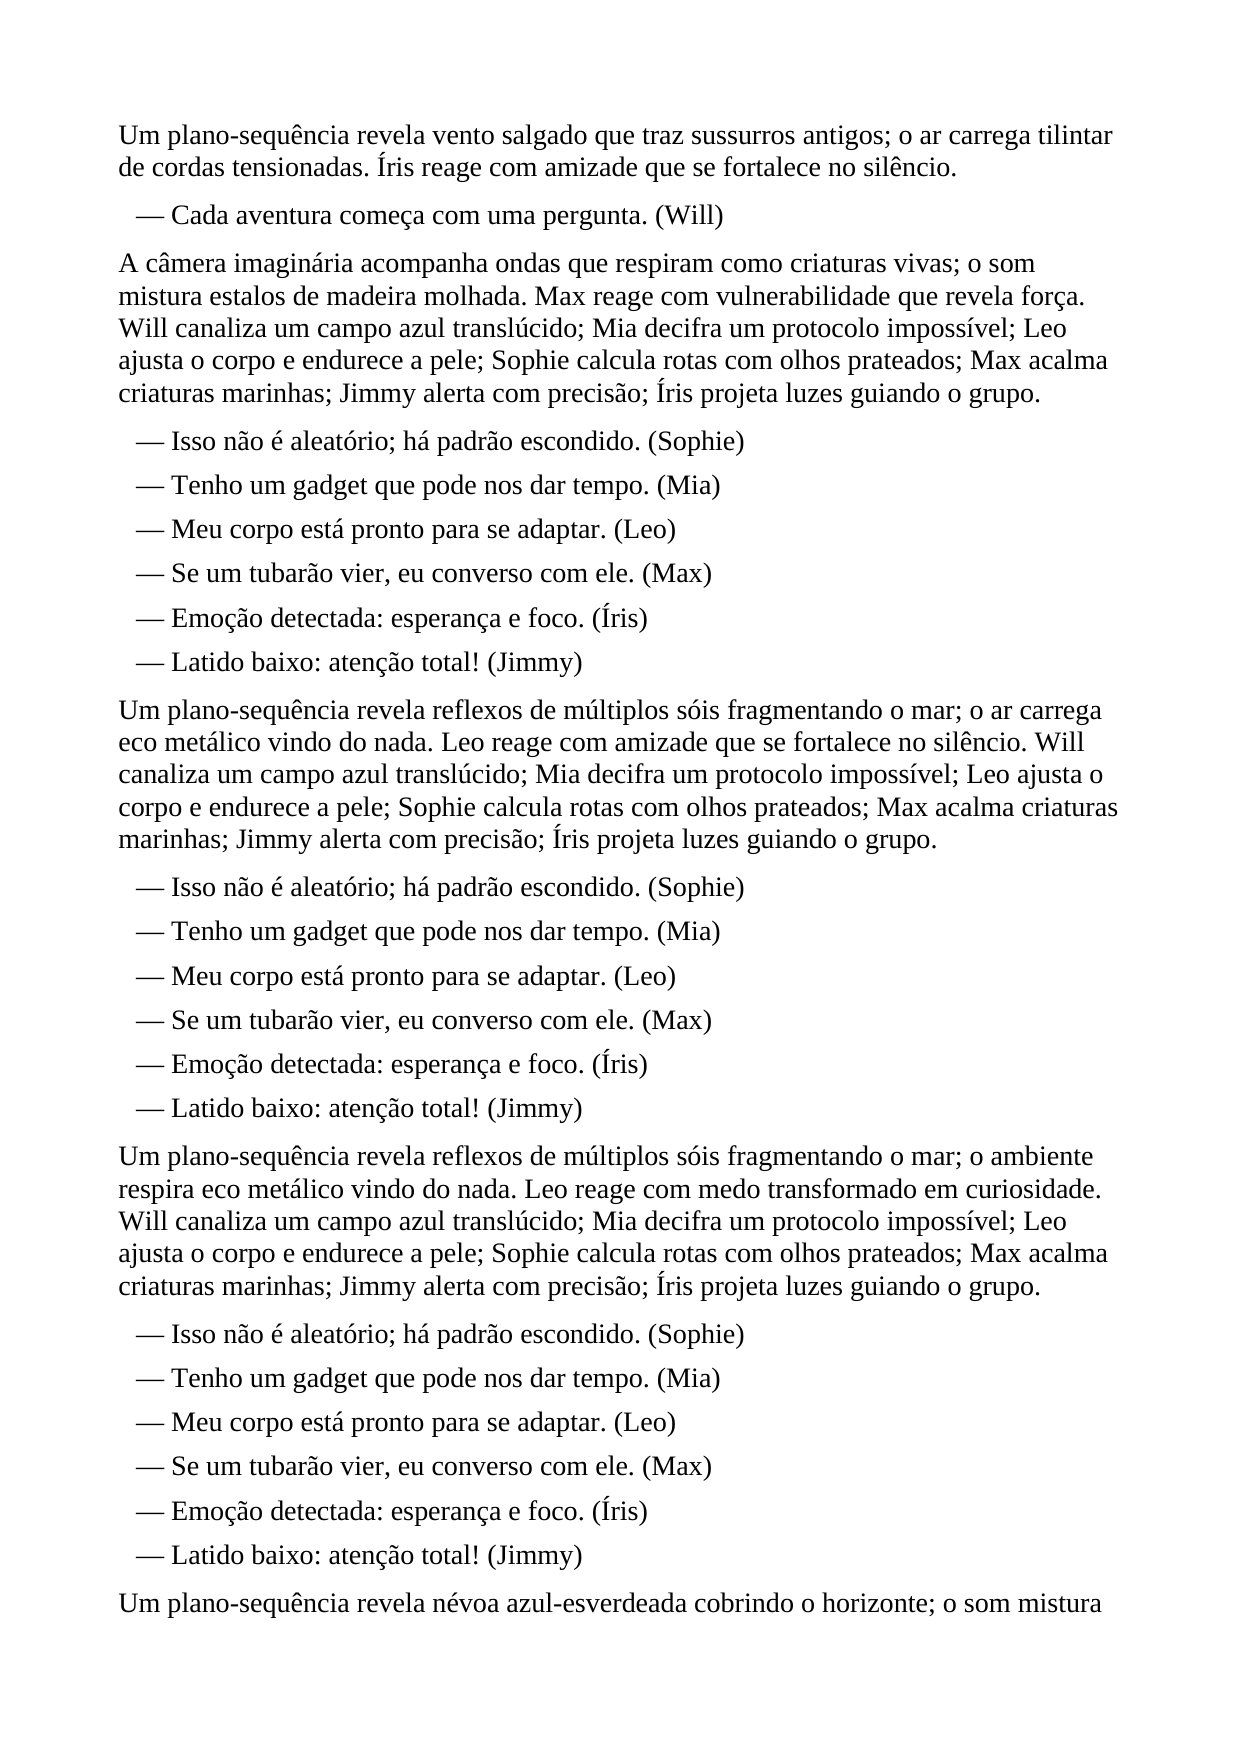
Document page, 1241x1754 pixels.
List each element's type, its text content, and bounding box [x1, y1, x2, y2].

text Um plano-sequência revela névoa azul-esverdeada cobrindo o horizonte; o som mistura [118, 1586, 1122, 1618]
text — Tenho um gadget que pode nos dar tempo. (Mia) [118, 914, 1122, 947]
text — Cada aventura começa com uma pergunta. (Will) [118, 198, 1122, 231]
text — Latido baixo: atenção total! (Jimmy) [118, 1091, 1122, 1124]
text Um plano-sequência revela reflexos de múltiplos sóis fragmentando o mar; o ambiente respira eco metálico vindo do nada. Leo reage com medo transformado em curiosidade. Will canaliza um campo azul translúcido; Mia decifra um protocolo impossível; Leo ajusta o corpo e endurece a pele; Sophie calcula rotas com olhos prateados; Max acalma criaturas marinhas; Jimmy alerta com precisão; Íris projeta luzes guiando o grupo. [118, 1139, 1122, 1301]
text Um plano-sequência revela reflexos de múltiplos sóis fragmentando o mar; o ar carrega eco metálico vindo do nada. Leo reage com amizade que se fortalece no silêncio. Will canaliza um campo azul translúcido; Mia decifra um protocolo impossível; Leo ajusta o corpo e endurece a pele; Sophie calcula rotas com olhos prateados; Max acalma criaturas marinhas; Jimmy alerta com precisão; Íris projeta luzes guiando o grupo. [118, 693, 1122, 855]
text — Emoção detectada: esperança e foco. (Íris) [118, 601, 1122, 633]
text — Latido baixo: atenção total! (Jimmy) [118, 1538, 1122, 1570]
text — Se um tubarão vier, eu converso com ele. (Max) [118, 1449, 1122, 1482]
text — Latido baixo: atenção total! (Jimmy) [118, 645, 1122, 677]
text — Isso não é aleatório; há padrão escondido. (Sophie) [118, 870, 1122, 902]
text — Emoção detectada: esperança e foco. (Íris) [118, 1494, 1122, 1526]
text — Isso não é aleatório; há padrão escondido. (Sophie) [118, 1317, 1122, 1349]
text — Isso não é aleatório; há padrão escondido. (Sophie) [118, 423, 1122, 456]
text A câmera imaginária acompanha ondas que respiram como criaturas vivas; o som mistura estalos de madeira molhada. Max reage com vulnerabilidade que revela força. Will canaliza um campo azul translúcido; Mia decifra um protocolo impossível; Leo ajusta o corpo e endurece a pele; Sophie calcula rotas com olhos prateados; Max acalma criaturas marinhas; Jimmy alerta com precisão; Íris projeta luzes guiando o grupo. [118, 246, 1122, 408]
text — Meu corpo está pronto para se adaptar. (Leo) [118, 1405, 1122, 1438]
text — Tenho um gadget que pode nos dar tempo. (Mia) [118, 468, 1122, 500]
text — Meu corpo está pronto para se adaptar. (Leo) [118, 959, 1122, 991]
text — Se um tubarão vier, eu converso com ele. (Max) [118, 1003, 1122, 1035]
text — Tenho um gadget que pode nos dar tempo. (Mia) [118, 1361, 1122, 1393]
text — Meu corpo está pronto para se adaptar. (Leo) [118, 512, 1122, 544]
text Um plano-sequência revela vento salgado que traz sussurros antigos; o ar carrega tilintar de cordas tensionadas. Íris reage com amizade que se fortalece no silêncio. [118, 118, 1122, 183]
text — Se um tubarão vier, eu converso com ele. (Max) [118, 556, 1122, 589]
text — Emoção detectada: esperança e foco. (Íris) [118, 1047, 1122, 1079]
